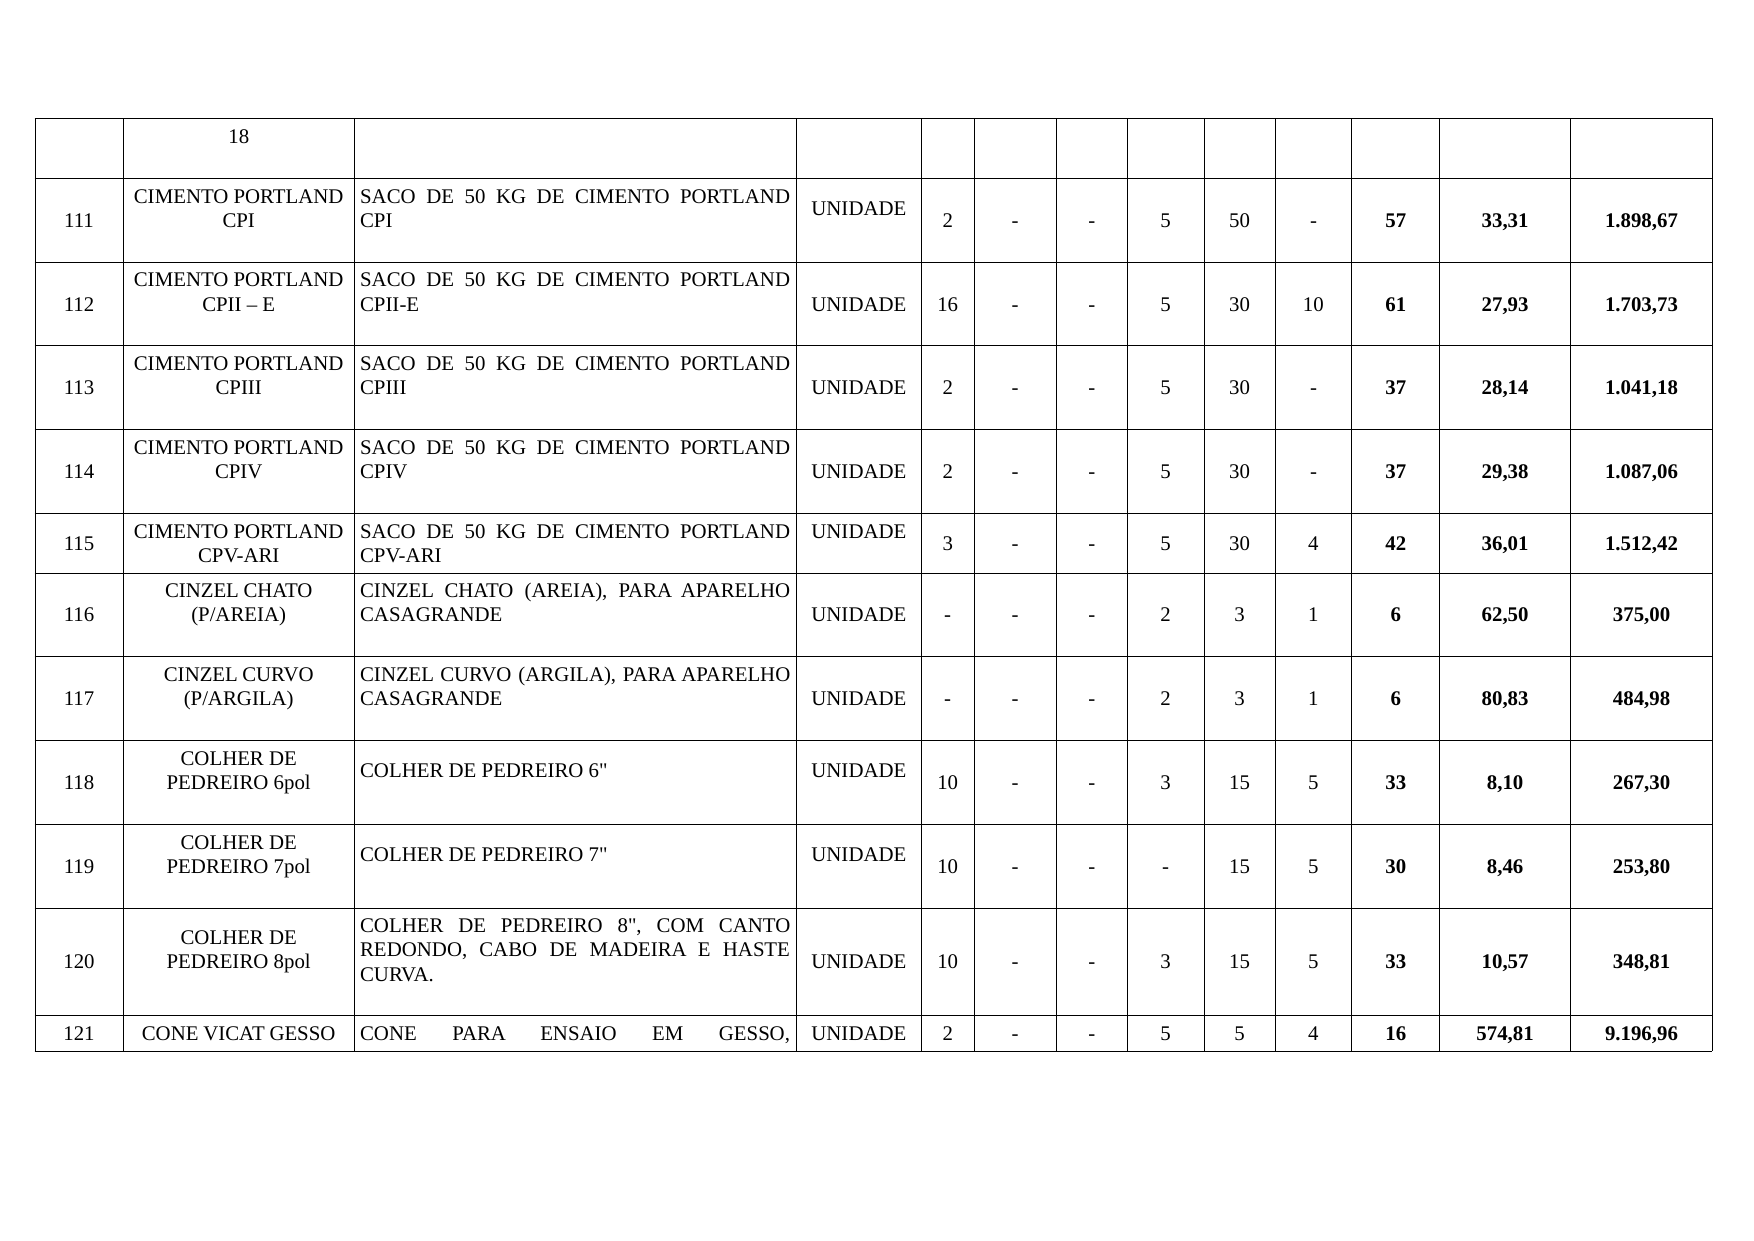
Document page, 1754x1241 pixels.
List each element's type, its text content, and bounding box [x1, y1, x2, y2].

table_cell 37 [1352, 346, 1439, 429]
table_cell 10 [1276, 263, 1351, 345]
table_cell 15 [1205, 909, 1275, 1015]
table_cell 30 [1205, 514, 1275, 572]
table_cell CONE PARA ENSAIO EM GESSO, [355, 1016, 796, 1051]
table_cell [922, 119, 974, 178]
table_cell 3 [1128, 741, 1204, 824]
table_cell 4 [1276, 1016, 1351, 1051]
table_cell 1.898,67 [1571, 179, 1712, 262]
table_cell 119 [36, 825, 123, 907]
table_cell COLHER DE PEDREIRO 8pol [124, 909, 354, 1015]
table_cell 42 [1352, 514, 1439, 572]
table_cell 113 [36, 346, 123, 429]
table_cell 120 [36, 909, 123, 1015]
table_cell [1205, 119, 1275, 178]
table_cell - [1276, 179, 1351, 262]
table_cell UNIDADE [797, 263, 921, 345]
table_cell 15 [1205, 741, 1275, 824]
table_cell - [1057, 119, 1127, 178]
table_cell 2 [922, 1016, 974, 1051]
table_cell CIMENTO PORTLAND CPI [124, 179, 354, 262]
table_cell 5 [1128, 430, 1204, 513]
table_cell CINZEL CURVO (P/ARGILA) [124, 657, 354, 740]
table_cell 5 [1128, 514, 1204, 572]
table_cell 1 [1276, 657, 1351, 740]
table_cell - [1057, 263, 1127, 345]
table_cell 30 [1205, 263, 1275, 345]
table_cell - [1057, 514, 1127, 572]
table_cell 10,57 [1440, 909, 1570, 1015]
table_cell 27,93 [1440, 263, 1570, 345]
table_cell 6 [1352, 574, 1439, 656]
table_cell 5 [1205, 1016, 1275, 1051]
table_cell 114 [36, 430, 123, 513]
table_cell CONE VICAT GESSO [124, 1016, 354, 1051]
table_cell SACO DE 50 KG DE CIMENTO PORTLAND CPI [355, 179, 796, 262]
table_cell - [1057, 574, 1127, 656]
table_cell 5 [1276, 741, 1351, 824]
table_cell - [1057, 430, 1127, 513]
table_cell [797, 119, 921, 178]
table_cell - [975, 825, 1056, 907]
table_cell 80,83 [1440, 657, 1570, 740]
table_cell SACO DE 50 KG DE CIMENTO PORTLAND CPIII [355, 346, 796, 429]
table_cell 6 [1352, 657, 1439, 740]
table_cell 1.703,73 [1571, 263, 1712, 345]
table_cell - [975, 1016, 1056, 1051]
table_cell COLHER DE PEDREIRO 8", COM CANTO REDONDO, CABO DE MADEIRA E HASTE CURVA. [355, 909, 796, 1015]
table_cell 15 [1205, 825, 1275, 907]
table_cell 30 [1352, 825, 1439, 907]
table_cell 112 [36, 263, 123, 345]
table_cell 28,14 [1440, 346, 1570, 429]
table_cell SACO DE 50 KG DE CIMENTO PORTLAND CPII-E [355, 263, 796, 345]
table_cell 33 [1352, 909, 1439, 1015]
table_cell - [1057, 346, 1127, 429]
table_cell [36, 119, 123, 178]
table_cell 1 [1276, 574, 1351, 656]
table_cell 3 [1128, 909, 1204, 1015]
table_cell 2 [1128, 574, 1204, 656]
table_cell 2 [922, 430, 974, 513]
table_cell 9.196,96 [1571, 1016, 1712, 1051]
table_cell - [975, 741, 1056, 824]
table_cell 253,80 [1571, 825, 1712, 907]
table_cell 50 [1205, 179, 1275, 262]
table_cell 348,81 [1571, 909, 1712, 1015]
table_cell UNIDADE [797, 346, 921, 429]
table_cell 62,50 [1440, 574, 1570, 656]
table_cell - [975, 346, 1056, 429]
table_cell CIMENTO PORTLAND CPII – E [124, 263, 354, 345]
table_cell - [1057, 1016, 1127, 1051]
table_cell 30 [1205, 346, 1275, 429]
table_cell 36,01 [1440, 514, 1570, 572]
table_cell 10 [922, 741, 974, 824]
table_cell 5 [1128, 263, 1204, 345]
table_cell - [1057, 741, 1127, 824]
table_cell - [1057, 825, 1127, 907]
table_cell - [1057, 179, 1127, 262]
table_cell UNIDADE [797, 1016, 921, 1051]
table_cell 8,46 [1440, 825, 1570, 907]
table_cell UNIDADE [797, 657, 921, 740]
table_cell - [922, 657, 974, 740]
table_cell COLHER DE PEDREIRO 7pol [124, 825, 354, 907]
table_cell 484,98 [1571, 657, 1712, 740]
table_cell - [1276, 430, 1351, 513]
table_cell SACO DE 50 KG DE CIMENTO PORTLAND CPV-ARI [355, 514, 796, 572]
table_cell [975, 119, 1056, 178]
table_cell 57 [1352, 179, 1439, 262]
table_cell 1.512,42 [1571, 514, 1712, 572]
table_cell [1352, 119, 1439, 178]
table_cell 5 [1128, 1016, 1204, 1051]
table_cell UNIDADE [797, 825, 921, 907]
table_cell 3 [1205, 657, 1275, 740]
table_cell - [975, 657, 1056, 740]
table_cell 2 [1128, 657, 1204, 740]
table_cell - [1276, 346, 1351, 429]
table_cell 1.087,06 [1571, 430, 1712, 513]
table_cell 2 [922, 179, 974, 262]
table_cell 16 [1352, 1016, 1439, 1051]
table_cell 115 [36, 514, 123, 572]
table_cell 30 [1205, 430, 1275, 513]
table_cell 3 [922, 514, 974, 572]
table_cell 29,38 [1440, 430, 1570, 513]
table_cell - [922, 574, 974, 656]
table_cell - [1057, 909, 1127, 1015]
table_cell [1440, 119, 1570, 178]
table_cell - [1128, 825, 1204, 907]
table_cell UNIDADE [797, 741, 921, 824]
table_cell - [975, 179, 1056, 262]
table_cell 16 [922, 263, 974, 345]
table_cell COLHER DE PEDREIRO 6pol [124, 741, 354, 824]
table_cell [1276, 119, 1351, 178]
table_cell UNIDADE [797, 514, 921, 572]
table_cell 118 [36, 741, 123, 824]
table_cell SACO DE 50 KG DE CIMENTO PORTLAND CPIV [355, 430, 796, 513]
table_cell 1.041,18 [1571, 346, 1712, 429]
table_cell 5 [1276, 825, 1351, 907]
table_cell CIMENTO PORTLAND CPIII [124, 346, 354, 429]
table_cell 18 [124, 119, 354, 178]
table_cell 37 [1352, 430, 1439, 513]
table_cell 574,81 [1440, 1016, 1570, 1051]
table_cell 5 [1128, 346, 1204, 429]
table_cell [1128, 119, 1204, 178]
table_cell [355, 119, 796, 178]
table_cell 111 [36, 179, 123, 262]
table_cell - [975, 430, 1056, 513]
table_cell 10 [922, 909, 974, 1015]
table_cell UNIDADE [797, 430, 921, 513]
table_cell 5 [1276, 909, 1351, 1015]
table_cell 61 [1352, 263, 1439, 345]
table_cell CINZEL CURVO (ARGILA), PARA APARELHO CASAGRANDE [355, 657, 796, 740]
table_cell 4 [1276, 514, 1351, 572]
table_cell CINZEL CHATO (AREIA), PARA APARELHO CASAGRANDE [355, 574, 796, 656]
table_cell 375,00 [1571, 574, 1712, 656]
table_cell - [975, 909, 1056, 1015]
table_cell 33,31 [1440, 179, 1570, 262]
table_cell - [1057, 657, 1127, 740]
table_cell 2 [922, 346, 974, 429]
table_cell [1571, 119, 1712, 178]
table_cell - [975, 514, 1056, 572]
table_cell CINZEL CHATO (P/AREIA) [124, 574, 354, 656]
table_cell COLHER DE PEDREIRO 6" [355, 741, 796, 824]
table_cell UNIDADE [797, 574, 921, 656]
table_cell 33 [1352, 741, 1439, 824]
table_cell - [975, 574, 1056, 656]
table_cell - [975, 263, 1056, 345]
table_cell COLHER DE PEDREIRO 7" [355, 825, 796, 907]
table_cell 267,30 [1571, 741, 1712, 824]
table_cell UNIDADE [797, 909, 921, 1015]
table_cell 117 [36, 657, 123, 740]
table_cell 10 [922, 825, 974, 907]
table_cell 121 [36, 1016, 123, 1051]
table_cell 3 [1205, 574, 1275, 656]
table_cell CIMENTO PORTLAND CPV-ARI [124, 514, 354, 572]
table_cell CIMENTO PORTLAND CPIV [124, 430, 354, 513]
table_cell 5 [1128, 179, 1204, 262]
table_cell 116 [36, 574, 123, 656]
table_cell 8,10 [1440, 741, 1570, 824]
table_cell UNIDADE [797, 179, 921, 262]
